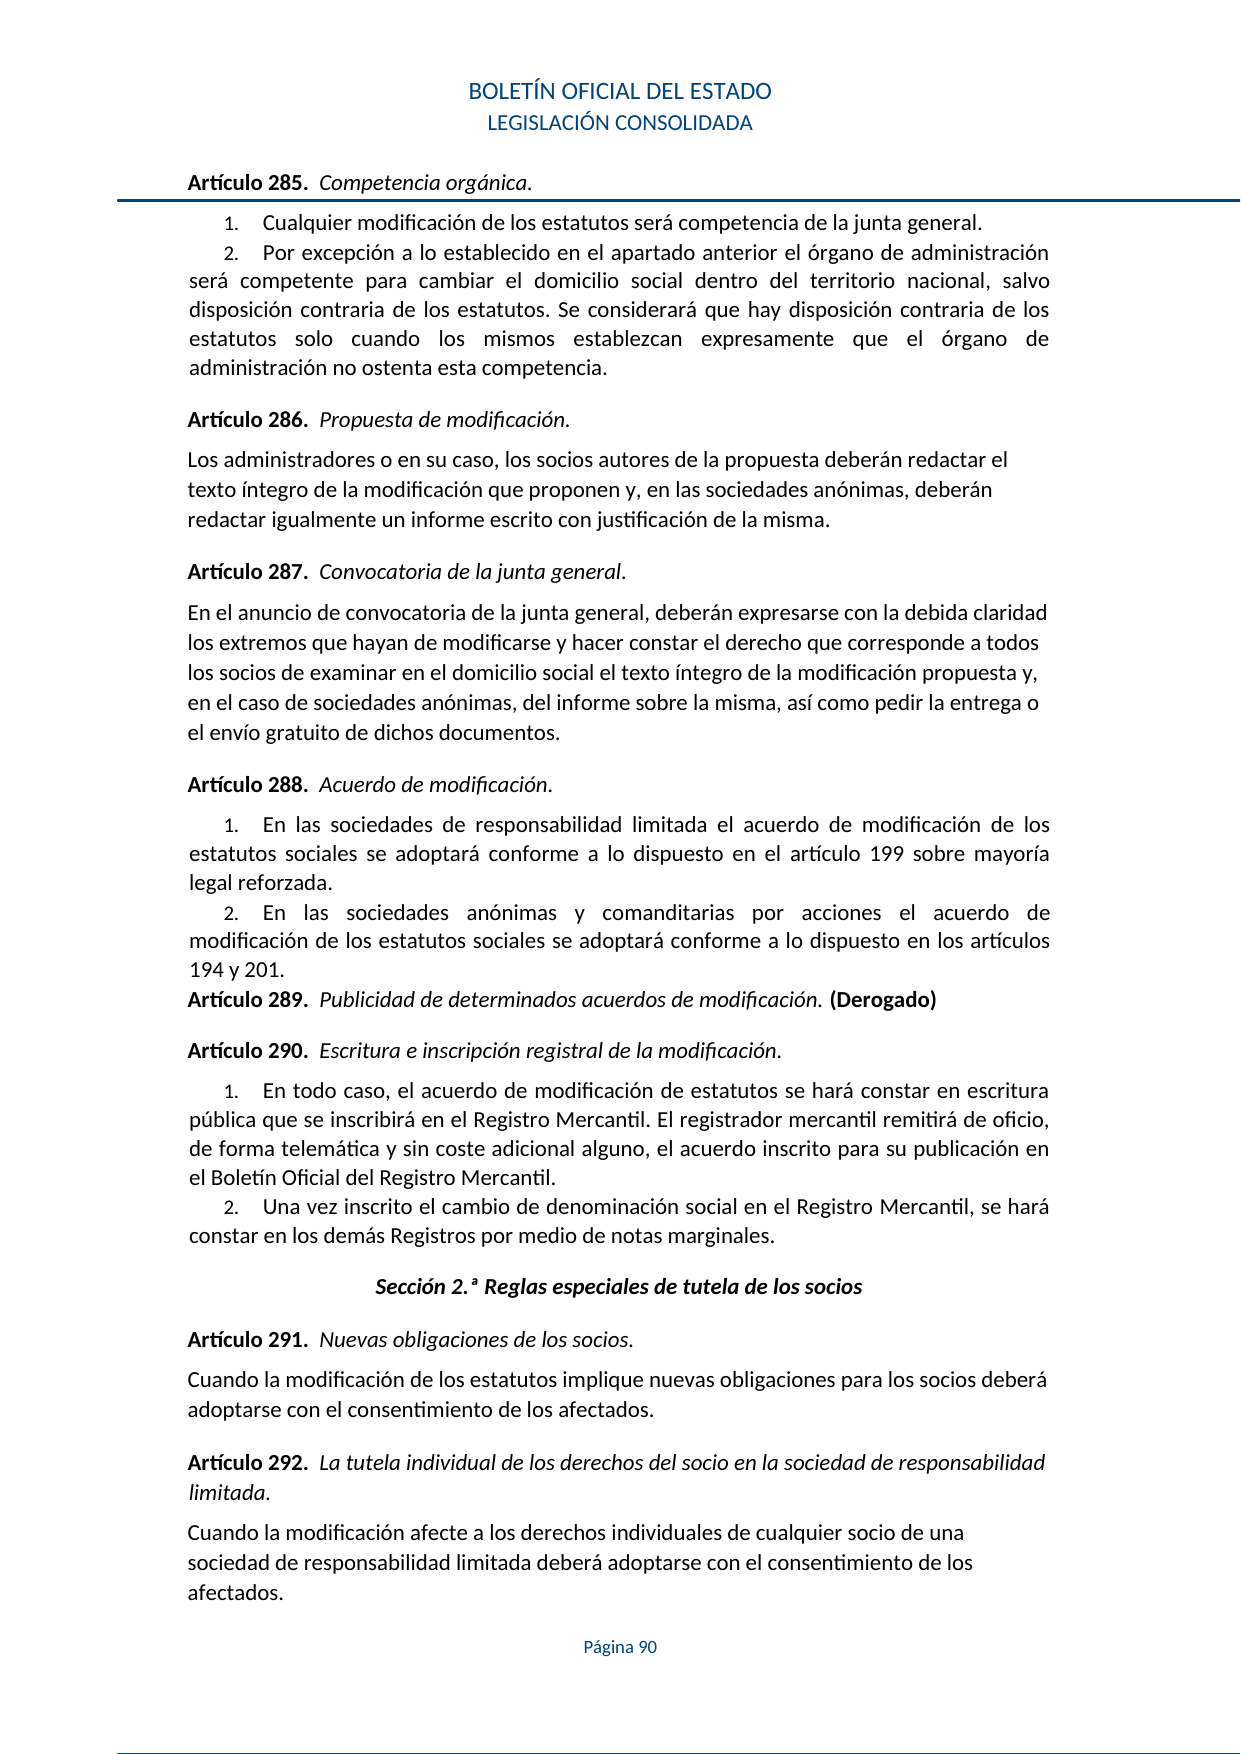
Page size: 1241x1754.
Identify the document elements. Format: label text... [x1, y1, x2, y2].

text Artículo 290. Escritura e inscripción registral de la modificación. [187, 1036, 1051, 1064]
text Sección 2.ª Reglas especiales de tutela de los socios [189, 1272, 1051, 1301]
list En las sociedades anónimas y comanditarias por acciones el acuerdo de modificación de los estatutos sociales se adoptará conforme a lo dispuesto en los artículos 194 y 201. [189, 898, 1051, 983]
list En las sociedades de responsabilidad limitada el acuerdo de modificación de los estatutos sociales se adoptará conforme a lo dispuesto en el artículo 199 sobre mayoría legal reforzada. [189, 811, 1051, 896]
list Cualquier modificación de los estatutos será competencia de la junta general. [189, 208, 1051, 236]
text Artículo 287. Convocatoria de la junta general. [187, 557, 1051, 586]
text Artículo 289. Publicidad de determinados acuerdos de modificación. (Derogado) [187, 985, 942, 1013]
list Una vez inscrito el cambio de denominación social en el Registro Mercantil, se hará constar en los demás Registros por medio de notas marginales. [189, 1192, 1051, 1249]
text Artículo 285. Competencia orgánica. [187, 168, 1051, 196]
text En el anuncio de convocatoria de la junta general, deberán expresarse con la debida claridad los extremos que hayan de modificarse y hacer constar el derecho que corresponde a todos los socios de examinar en el domicilio social el texto íntegro de la modificación propuesta y, en el caso de sociedades anónimas, del informe sobre la misma, así como pedir la entrega o el envío gratuito de dichos documentos. [187, 598, 1051, 746]
text Artículo 288. Acuerdo de modificación. [187, 770, 1051, 798]
text Artículo 286. Propuesta de modificación. [187, 405, 1051, 433]
text Artículo 291. Nuevas obligaciones de los socios. [187, 1325, 1051, 1353]
list Por excepción a lo establecido en el apartado anterior el órgano de administración será competente para cambiar el domicilio social dentro del territorio nacional, salvo disposición contraria de los estatutos. Se considerará que hay disposición contraria de los estatutos solo cuando los mismos establezcan expresamente que el órgano de administración no ostenta esta competencia. [189, 238, 1051, 381]
text Los administradores o en su caso, los socios autores de la propuesta deberán redactar el texto íntegro de la modificación que proponen y, en las sociedades anónimas, deberán redactar igualmente un informe escrito con justificación de la misma. [187, 445, 1051, 533]
list En todo caso, el acuerdo de modificación de estatutos se hará constar en escritura pública que se inscribirá en el Registro Mercantil. El registrador mercantil remitirá de oficio, de forma telemática y sin coste adicional alguno, el acuerdo inscrito para su publicación en el Boletín Oficial del Registro Mercantil. [189, 1076, 1051, 1191]
text Cuando la modificación de los estatutos implique nuevas obligaciones para los socios deberá adoptarse con el consentimiento de los afectados. [187, 1365, 1051, 1423]
text Artículo 292. La tutela individual de los derechos del socio en la sociedad de responsabilidad limitada. [187, 1448, 1051, 1506]
text Cuando la modificación afecte a los derechos individuales de cualquier socio de una sociedad de responsabilidad limitada deberá adoptarse con el consentimiento de los afectados. [187, 1518, 1051, 1606]
